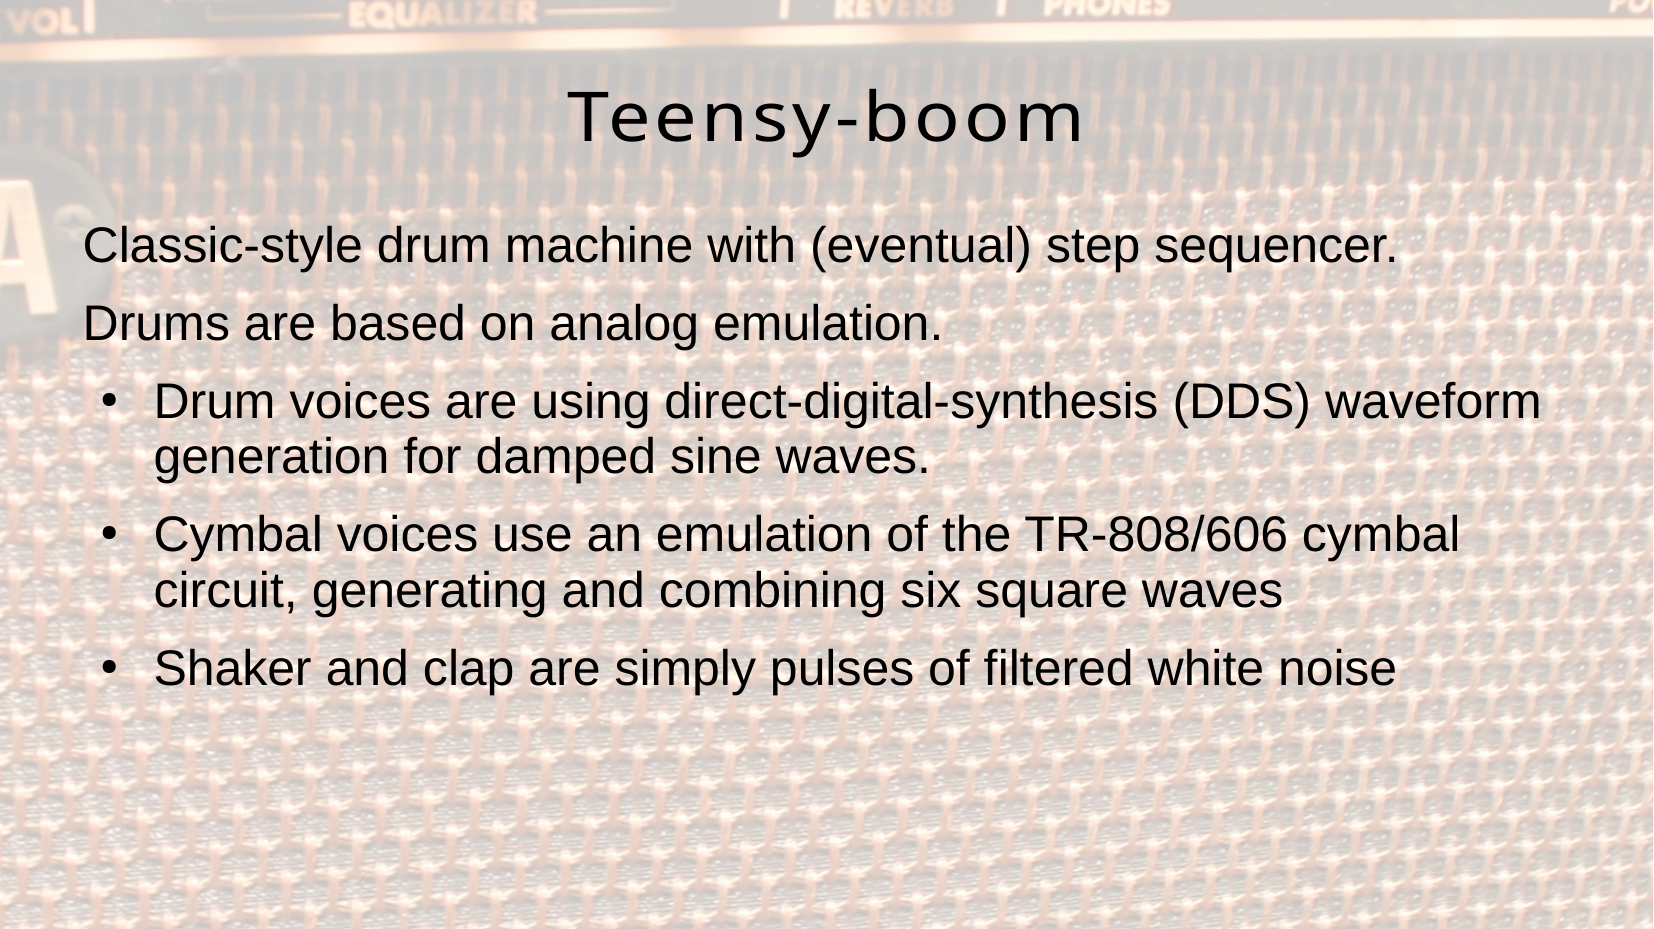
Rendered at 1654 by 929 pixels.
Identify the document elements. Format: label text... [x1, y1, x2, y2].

picture [0, 0, 1654, 929]
title Teensy-boom [82, 36, 1571, 192]
list Classic-style drum machine with (eventual) step sequencer. Drums are based on analog emulation. Drum voices are using direct-digital-synthesis (DDS) waveform generation for damped sine waves. Cymbal voices use an emulation of the TR-808/606 cymbal circuit, generating and combining six square waves Shaker and clap are simply pulses of filtered white noise [82, 217, 1571, 756]
